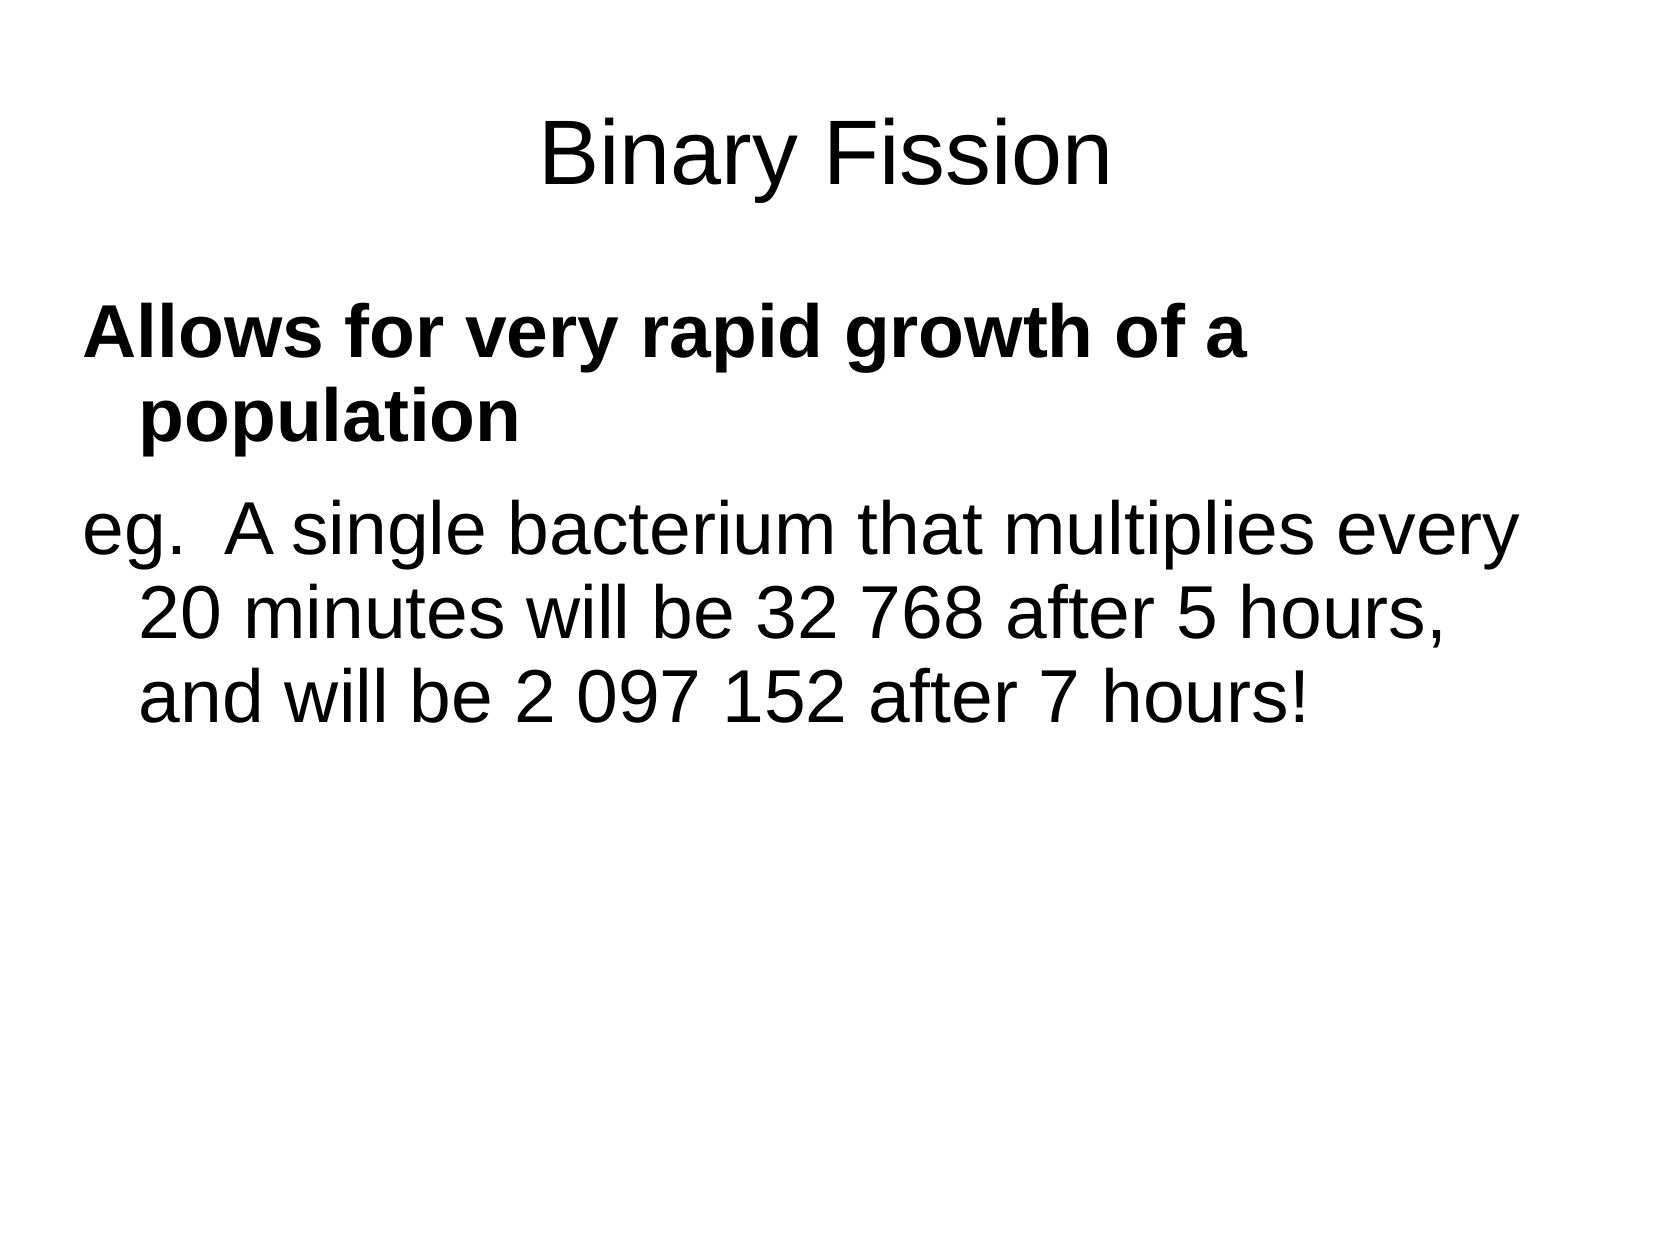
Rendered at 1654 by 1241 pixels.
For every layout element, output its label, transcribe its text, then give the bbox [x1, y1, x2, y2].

title Binary Fission [82, 49, 1571, 257]
list Allows for very rapid growth of a population eg. A single bacterium that multiplies every 20 minutes will be 32 768 after 5 hours, and will be 2 097 152 after 7 hours! [82, 289, 1571, 1094]
